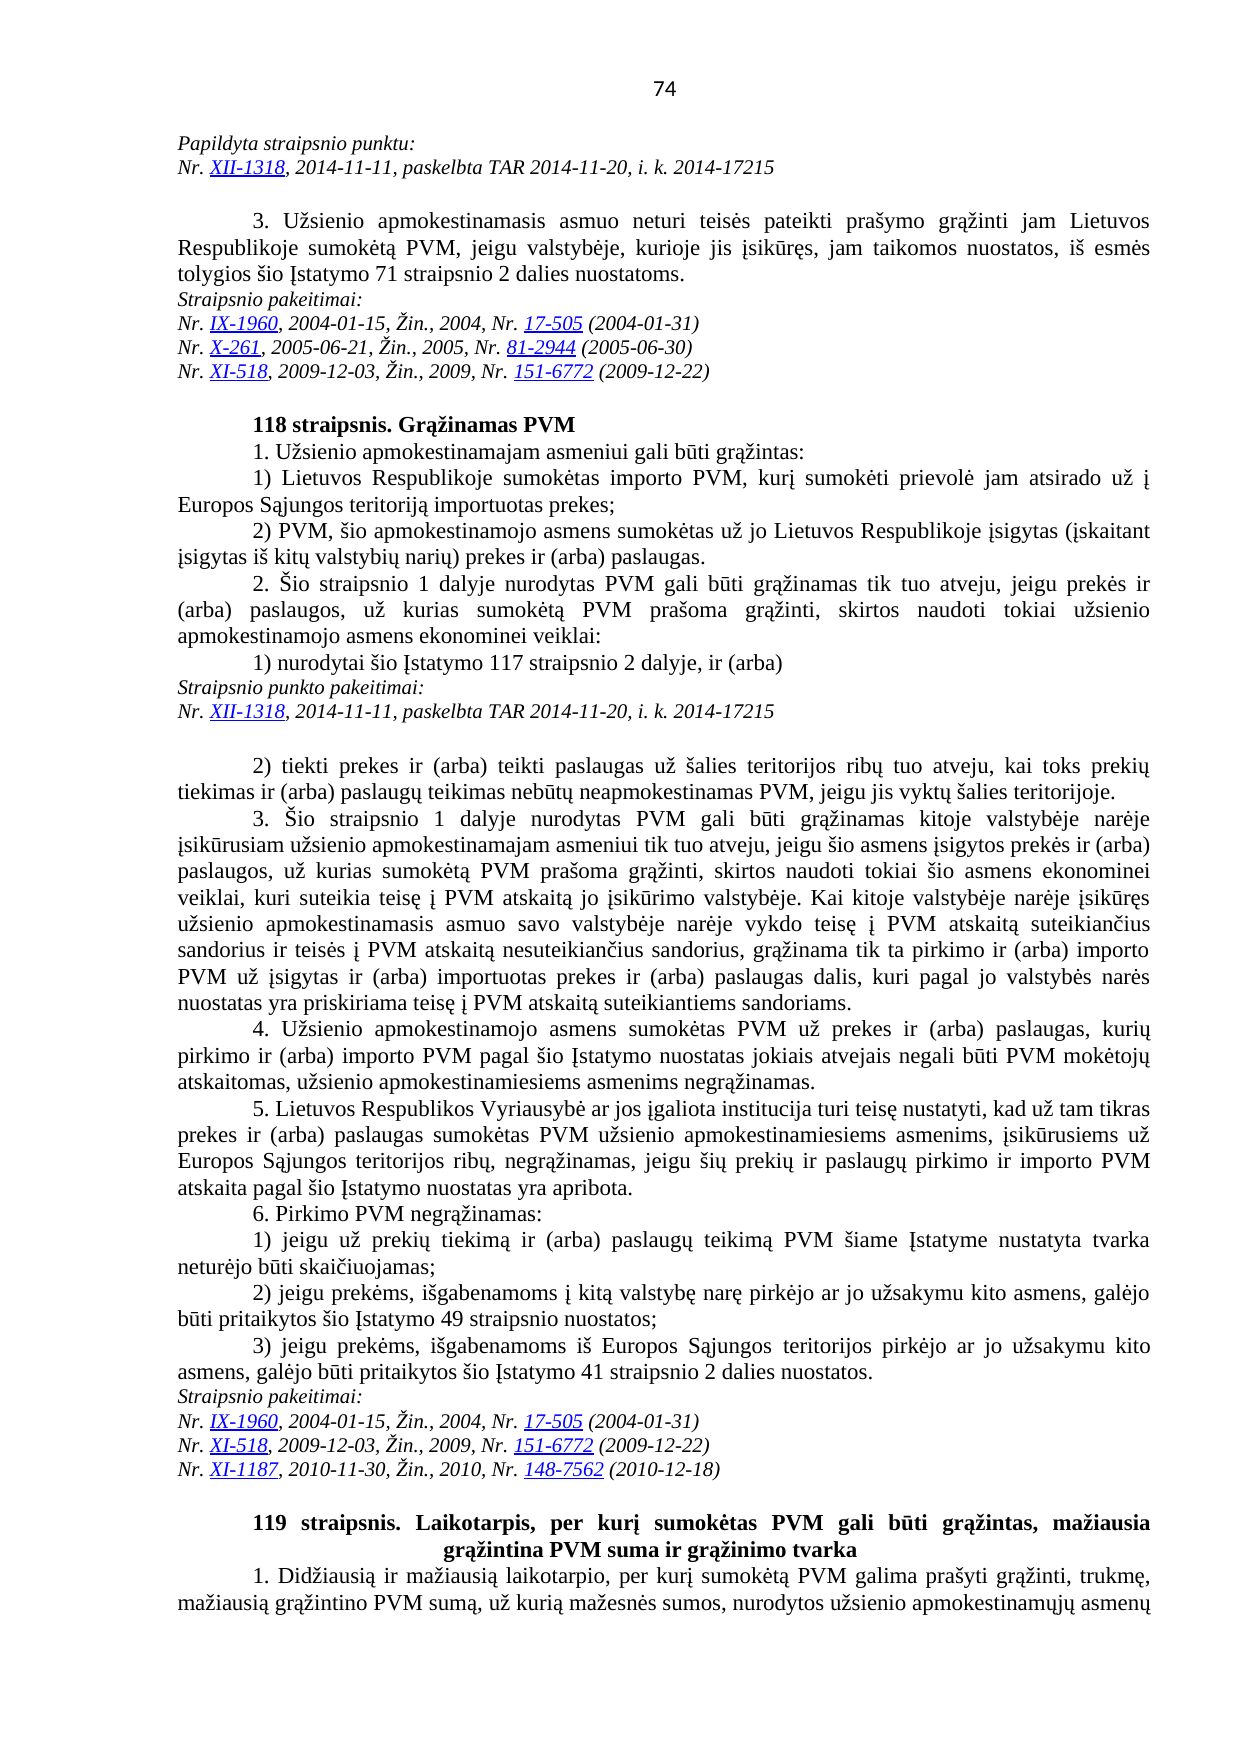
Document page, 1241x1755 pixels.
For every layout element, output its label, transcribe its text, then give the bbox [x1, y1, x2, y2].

text 2) tiekti prekes ir (arba) teikti paslaugas už šalies teritorijos ribų tuo atveju, kai toks prekių tiekimas ir (arba) paslaugų teikimas nebūtų neapmokestinamas PVM, jeigu jis vyktų šalies teritorijoje. [177, 752, 1152, 805]
text Nr. XI-518, 2009-12-03, Žin., 2009, Nr. 151-6772 (2009-12-22) [177, 1433, 1152, 1457]
text Straipsnio punkto pakeitimai: [177, 675, 1152, 699]
text Nr. IX-1960, 2004-01-15, Žin., 2004, Nr. 17-505 (2004-01-31) [177, 1408, 1152, 1433]
text Nr. XII-1318, 2014-11-11, paskelbta TAR 2014-11-20, i. k. 2014-17215 [177, 155, 1152, 179]
text 1) Lietuvos Respublikoje sumokėtas importo PVM, kurį sumokėti prievolė jam atsirado už į Europos Sąjungos teritoriją importuotas prekes; [177, 464, 1152, 517]
text Papildyta straipsnio punktu: [177, 131, 1152, 155]
text 1) nurodytai šio Įstatymo 117 straipsnio 2 dalyje, ir (arba) [177, 649, 1152, 675]
text 3) jeigu prekėms, išgabenamoms iš Europos Sąjungos teritorijos pirkėjo ar jo užsakymu kito asmens, galėjo būti pritaikytos šio Įstatymo 41 straipsnio 2 dalies nuostatos. [177, 1332, 1152, 1384]
text 5. Lietuvos Respublikos Vyriausybė ar jos įgaliota institucija turi teisę nustatyti, kad už tam tikras prekes ir (arba) paslaugas sumokėtas PVM užsienio apmokestinamiesiems asmenims, įsikūrusiems už Europos Sąjungos teritorijos ribų, negrąžinamas, jeigu šių prekių ir paslaugų pirkimo ir importo PVM atskaita pagal šio Įstatymo nuostatas yra apribota. [177, 1094, 1152, 1200]
text 119 straipsnis. Laikotarpis, per kurį sumokėtas PVM gali būti grąžintas, mažiausia grąžintina PVM suma ir grąžinimo tvarka [252, 1509, 1152, 1562]
text Nr. XI-518, 2009-12-03, Žin., 2009, Nr. 151-6772 (2009-12-22) [177, 359, 1152, 383]
text Straipsnio pakeitimai: [177, 1384, 1152, 1408]
text 1) jeigu už prekių tiekimą ir (arba) paslaugų teikimą PVM šiame Įstatyme nustatyta tvarka neturėjo būti skaičiuojamas; [177, 1226, 1152, 1279]
text 1. Užsienio apmokestinamajam asmeniui gali būti grąžintas: [177, 438, 1152, 464]
text 3. Šio straipsnio 1 dalyje nurodytas PVM gali būti grąžinamas kitoje valstybėje narėje įsikūrusiam užsienio apmokestinamajam asmeniui tik tuo atveju, jeigu šio asmens įsigytos prekės ir (arba) paslaugos, už kurias sumokėtą PVM prašoma grąžinti, skirtos naudoti tokiai šio asmens ekonominei veiklai, kuri suteikia teisę į PVM atskaitą jo įsikūrimo valstybėje. Kai kitoje valstybėje narėje įsikūręs užsienio apmokestinamasis asmuo savo valstybėje narėje vykdo teisę į PVM atskaitą suteikiančius sandorius ir teisės į PVM atskaitą nesuteikiančius sandorius, grąžinama tik ta pirkimo ir (arba) importo PVM už įsigytas ir (arba) importuotas prekes ir (arba) paslaugas dalis, kuri pagal jo valstybės narės nuostatas yra priskiriama teisę į PVM atskaitą suteikiantiems sandoriams. [177, 805, 1152, 1016]
text 2. Šio straipsnio 1 dalyje nurodytas PVM gali būti grąžinamas tik tuo atveju, jeigu prekės ir (arba) paslaugos, už kurias sumokėtą PVM prašoma grąžinti, skirtos naudoti tokiai užsienio apmokestinamojo asmens ekonominei veiklai: [177, 570, 1152, 649]
text 4. Užsienio apmokestinamojo asmens sumokėtas PVM už prekes ir (arba) paslaugas, kurių pirkimo ir (arba) importo PVM pagal šio Įstatymo nuostatas jokiais atvejais negali būti PVM mokėtojų atskaitomas, užsienio apmokestinamiesiems asmenims negrąžinamas. [177, 1016, 1152, 1094]
text 2) PVM, šio apmokestinamojo asmens sumokėtas už jo Lietuvos Respublikoje įsigytas (įskaitant įsigytas iš kitų valstybių narių) prekes ir (arba) paslaugas. [177, 517, 1152, 570]
text 6. Pirkimo PVM negrąžinamas: [177, 1200, 1152, 1226]
text 2) jeigu prekėms, išgabenamoms į kitą valstybę narę pirkėjo ar jo užsakymu kito asmens, galėjo būti pritaikytos šio Įstatymo 49 straipsnio nuostatos; [177, 1279, 1152, 1332]
text Straipsnio pakeitimai: [177, 287, 1152, 311]
text 3. Užsienio apmokestinamasis asmuo neturi teisės pateikti prašymo grąžinti jam Lietuvos Respublikoje sumokėtą PVM, jeigu valstybėje, kurioje jis įsikūręs, jam taikomos nuostatos, iš esmės tolygios šio Įstatymo 71 straipsnio 2 dalies nuostatoms. [177, 207, 1152, 287]
text Nr. IX-1960, 2004-01-15, Žin., 2004, Nr. 17-505 (2004-01-31) [177, 311, 1152, 335]
text Nr. XI-1187, 2010-11-30, Žin., 2010, Nr. 148-7562 (2010-12-18) [177, 1457, 1152, 1481]
text 1. Didžiausią ir mažiausią laikotarpio, per kurį sumokėtą PVM galima prašyti grąžinti, trukmę, mažiausią grąžintino PVM sumą, už kurią mažesnės sumos, nurodytos užsienio apmokestinamųjų asmenų [177, 1562, 1152, 1615]
text Nr. XII-1318, 2014-11-11, paskelbta TAR 2014-11-20, i. k. 2014-17215 [177, 699, 1152, 723]
text 118 straipsnis. Grąžinamas PVM [177, 412, 1152, 438]
text Nr. X-261, 2005-06-21, Žin., 2005, Nr. 81-2944 (2005-06-30) [177, 335, 1152, 359]
